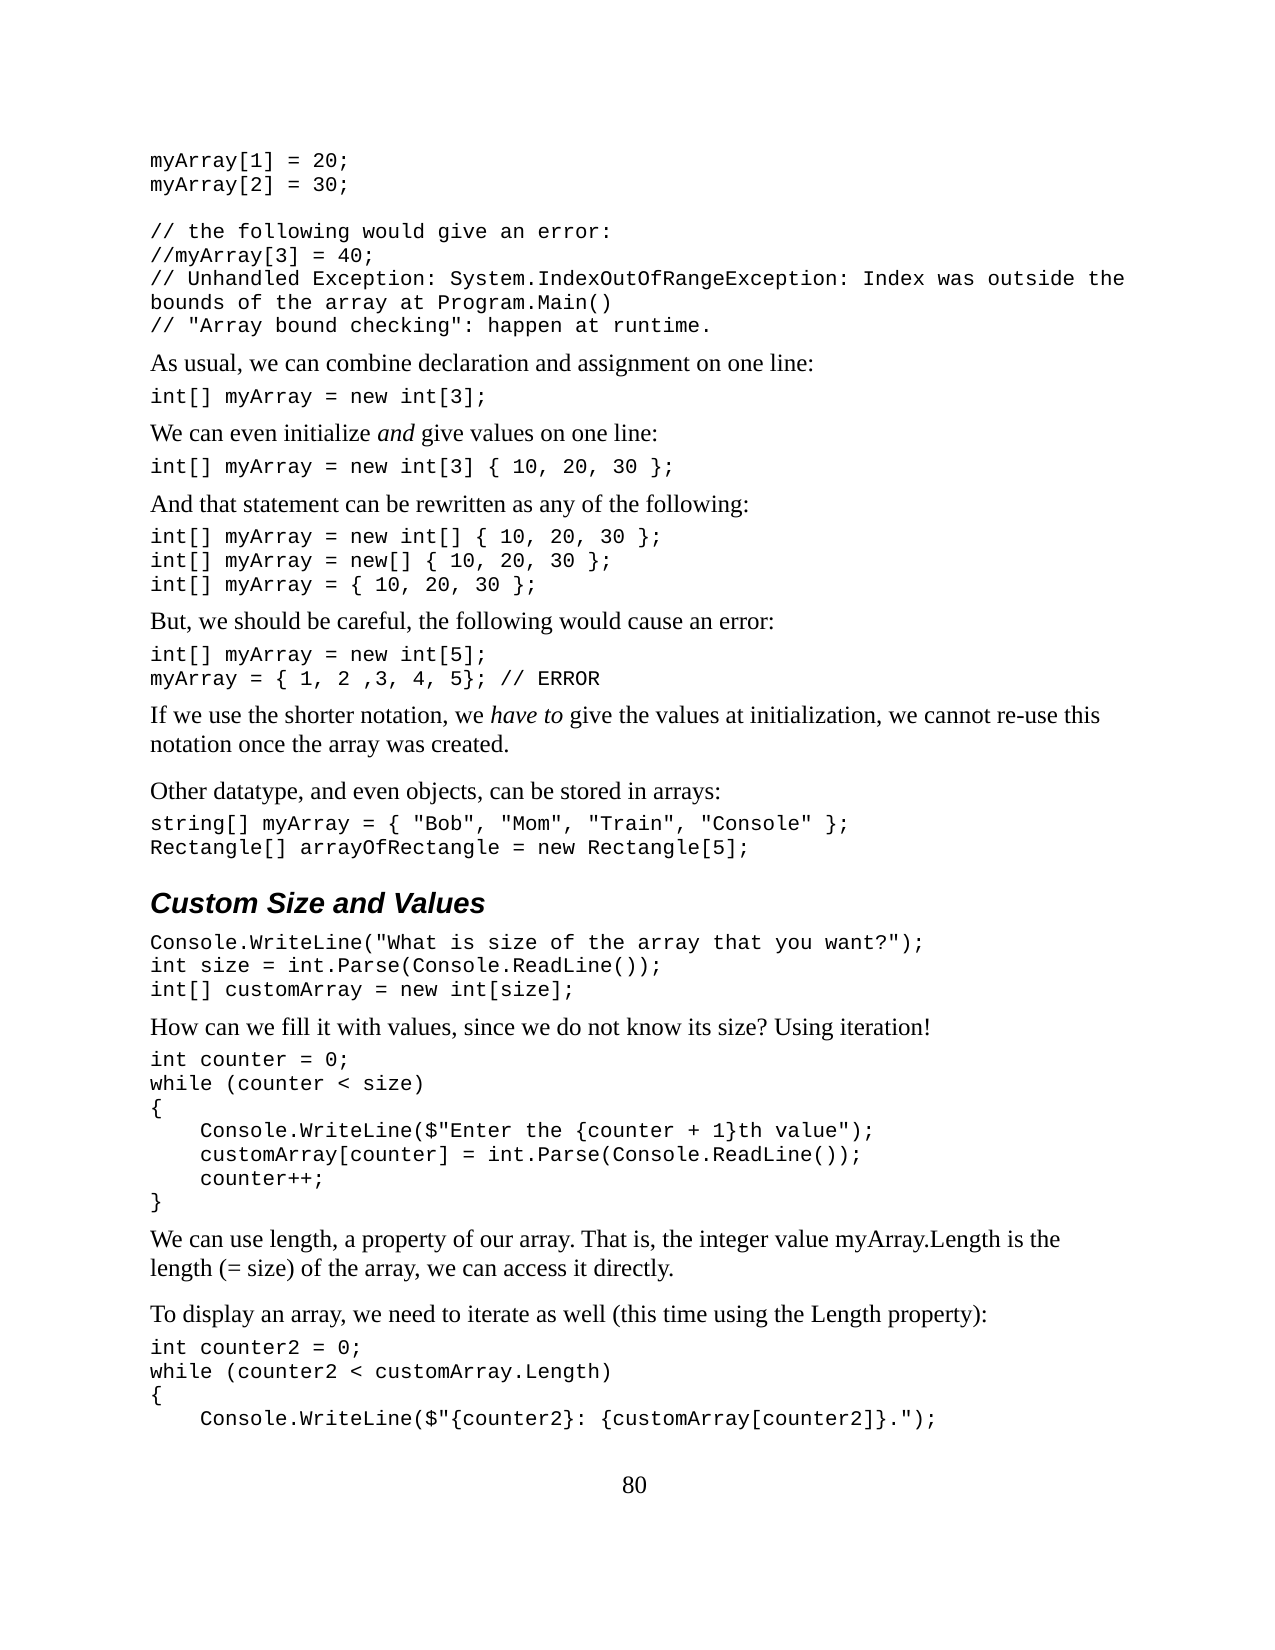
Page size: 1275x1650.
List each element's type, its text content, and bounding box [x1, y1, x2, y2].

text while (counter < size) [150, 1073, 1125, 1097]
text // Unhandled Exception: System.IndexOutOfRangeException: Index was outside the bounds of the array at Program.Main() [150, 268, 1125, 316]
text customArray[counter] = int.Parse(Console.ReadLine()); [150, 1144, 1125, 1168]
text // the following would give an error: [150, 221, 1125, 244]
text We can use length, a property of our array. That is, the integer value myArray.Length is the length (= size) of the array, we can access it directly. [150, 1224, 1125, 1281]
text int counter2 = 0; [150, 1337, 1125, 1361]
text We can even initialize and give values on one line: [150, 418, 1125, 447]
text How can we fill it with values, since we do not know its size? Using iteration! [150, 1012, 1125, 1040]
text Rectangle[] arrayOfRectangle = new Rectangle[5]; [150, 837, 1125, 861]
text myArray = { 1, 2 ,3, 4, 5}; // ERROR [150, 668, 1125, 691]
text And that statement can be rewritten as any of the following: [150, 489, 1125, 517]
text //myArray[3] = 40; [150, 244, 1125, 268]
text int[] myArray = new int[3] { 10, 20, 30 }; [150, 456, 1125, 480]
text int size = int.Parse(Console.ReadLine()); [150, 955, 1125, 979]
subtitle Custom Size and Values [150, 886, 1125, 919]
text myArray[2] = 30; [150, 174, 1125, 197]
text while (counter2 < customArray.Length) [150, 1361, 1125, 1384]
text int[] myArray = { 10, 20, 30 }; [150, 574, 1125, 597]
text int[] myArray = new int[5]; [150, 644, 1125, 668]
text int[] myArray = new int[3]; [150, 386, 1125, 409]
text But, we should be careful, the following would cause an error: [150, 606, 1125, 635]
text int[] customArray = new int[size]; [150, 979, 1125, 1003]
text myArray[1] = 20; [150, 150, 1125, 174]
text Console.WriteLine("What is size of the array that you want?"); [150, 932, 1125, 955]
text } [150, 1191, 1125, 1215]
text { [150, 1384, 1125, 1408]
text counter++; [150, 1168, 1125, 1191]
text int counter = 0; [150, 1049, 1125, 1073]
text Console.WriteLine($"Enter the {counter + 1}th value"); [150, 1120, 1125, 1144]
text Console.WriteLine($"{counter2}: {customArray[counter2]}."); [150, 1408, 1125, 1432]
text string[] myArray = { "Bob", "Mom", "Train", "Console" }; [150, 813, 1125, 837]
text To display an array, we need to iterate as well (this time using the Length property): [150, 1299, 1125, 1328]
text // "Array bound checking": happen at runtime. [150, 316, 1125, 339]
text { [150, 1097, 1125, 1120]
text int[] myArray = new[] { 10, 20, 30 }; [150, 550, 1125, 574]
text As usual, we can combine declaration and assignment on one line: [150, 348, 1125, 377]
text If we use the shorter notation, we have to give the values at initialization, we cannot re-use this notation once the array was created. [150, 700, 1125, 758]
text Other datatype, and even objects, can be stored in arrays: [150, 776, 1125, 804]
text int[] myArray = new int[] { 10, 20, 30 }; [150, 526, 1125, 550]
